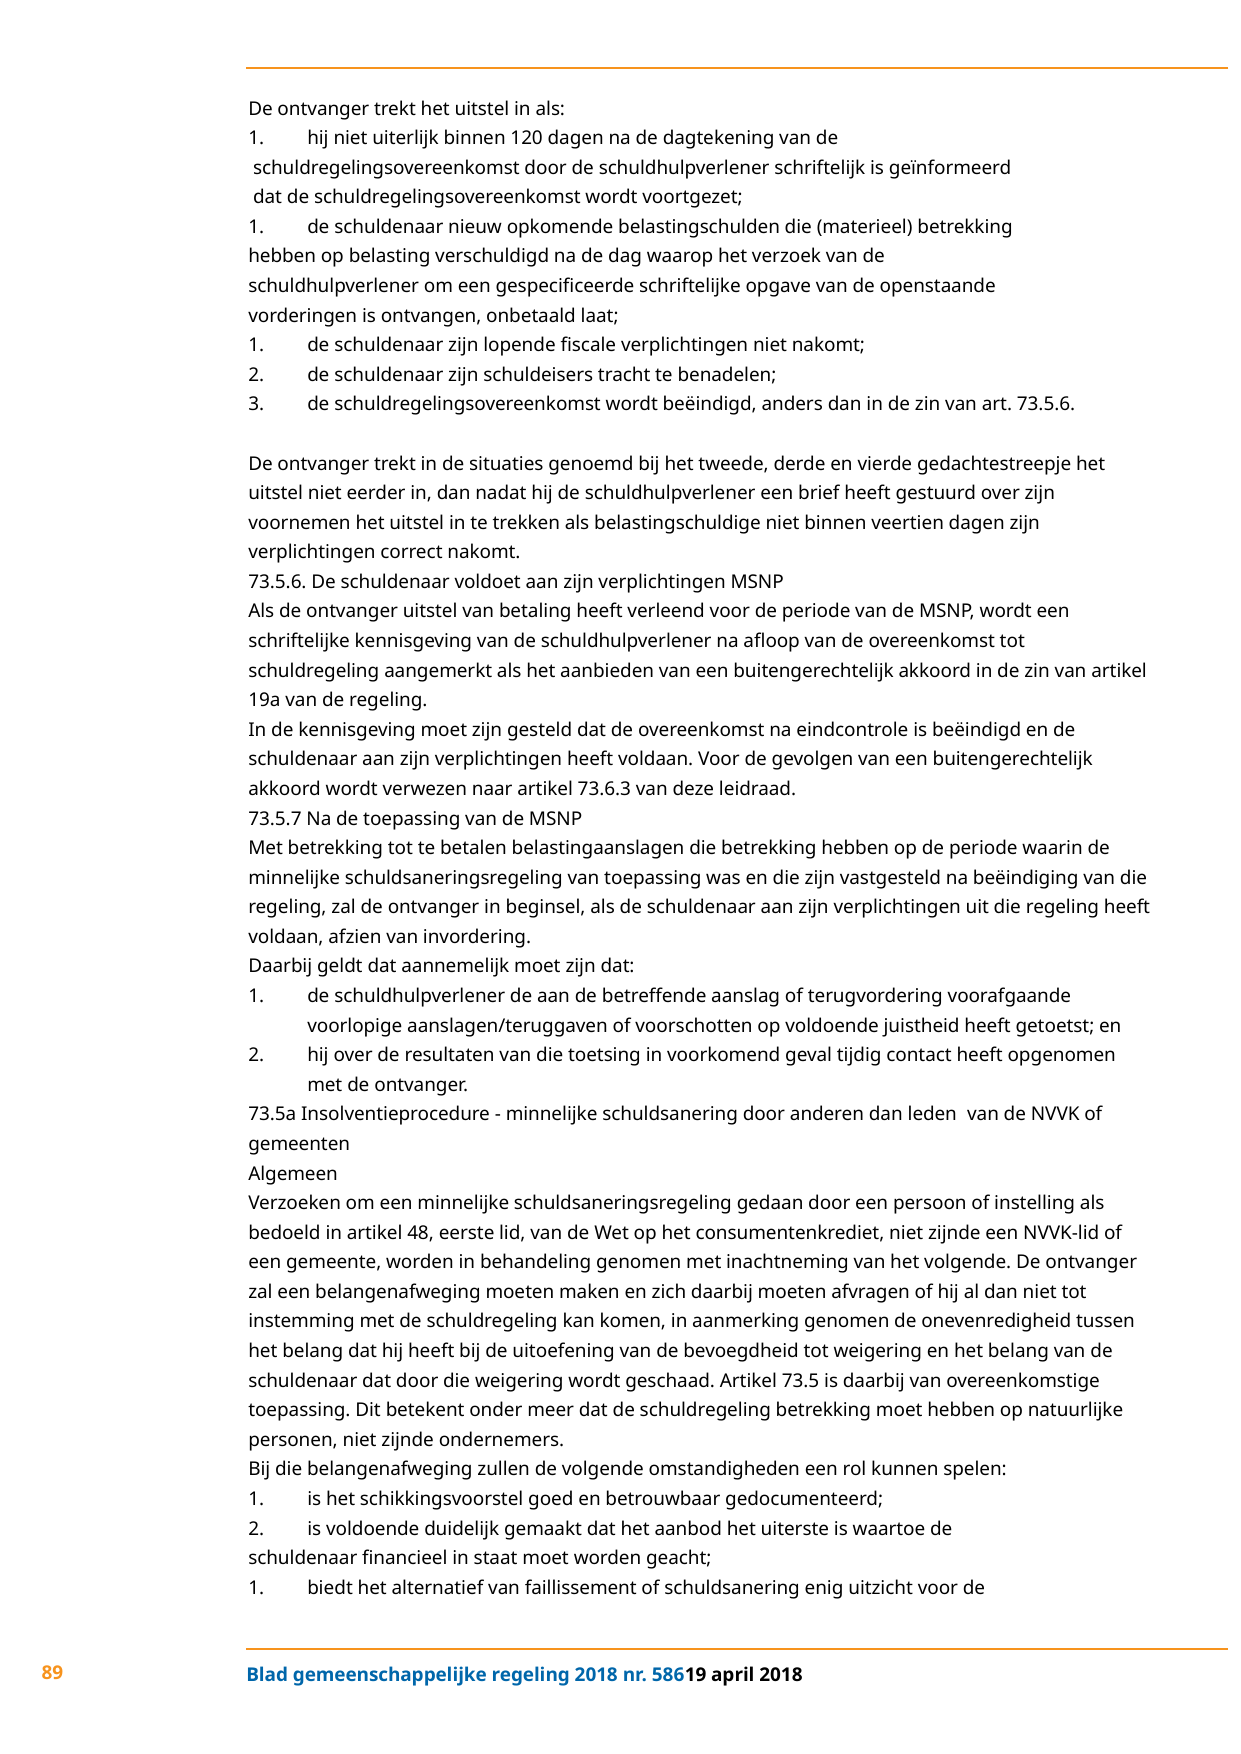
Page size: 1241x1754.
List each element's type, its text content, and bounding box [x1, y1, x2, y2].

text Met betrekking tot te betalen belastingaanslagen die betrekking hebben op de periode waarin de minnelijke schuldsaneringsregeling van toepassing was en die zijn vastgesteld na beëindiging van die regeling, zal de ontvanger in beginsel, als de schuldenaar aan zijn verplichtingen uit die regeling heeft voldaan, afzien van invordering. [248, 834, 1152, 949]
text Bij die belangenafweging zullen de volgende omstandigheden een rol kunnen spelen: [248, 1456, 1152, 1481]
text vorderingen is ontvangen, onbetaald laat; [248, 302, 1152, 328]
text Verzoeken om een minnelijke schuldsaneringsregeling gedaan door een persoon of instelling als bedoeld in artikel 48, eerste lid, van de Wet op het consumentenkrediet, niet zijnde een NVVK-lid of een gemeente, worden in behandeling genomen met inachtneming van het volgende. De ontvanger zal een belangenafweging moeten maken en zich daarbij moeten afvragen of hij al dan niet tot instemming met de schuldregeling kan komen, in aanmerking genomen de onevenredigheid tussen het belang dat hij heeft bij de uitoefening van de bevoegdheid tot weigering en het belang van de schuldenaar dat door die weigering wordt geschaad. Artikel 73.5 is daarbij van overeenkomstige toepassing. Dit betekent onder meer dat de schuldregeling betrekking moet hebben op natuurlijke personen, niet zijnde ondernemers. [248, 1189, 1152, 1452]
text hebben op belasting verschuldigd na de dag waarop het verzoek van de [248, 243, 1152, 268]
text Algemeen [248, 1160, 1152, 1186]
text Daarbij geldt dat aannemelijk moet zijn dat: [248, 953, 1152, 978]
text De ontvanger trekt het uitstel in als: [248, 95, 1152, 121]
text dat de schuldregelingsovereenkomst wordt voortgezet; [248, 183, 1152, 209]
list is het schikkingsvoorstel goed en betrouwbaar gedocumenteerd; [248, 1485, 1152, 1511]
list de schuldenaar zijn schuldeisers tracht te benadelen; [248, 361, 1152, 387]
list de schuldenaar zijn lopende fiscale verplichtingen niet nakomt; [248, 331, 1152, 357]
list de schuldhulpverlener de aan de betreffende aanslag of terugvordering voorafgaande voorlopige aanslagen/teruggaven of voorschotten op voldoende juistheid heeft getoetst; en [248, 982, 1152, 1038]
list de schuldregelingsovereenkomst wordt beëindigd, anders dan in de zin van art. 73.5.6. [248, 391, 1152, 416]
text De ontvanger trekt in de situaties genoemd bij het tweede, derde en vierde gedachtestreepje het uitstel niet eerder in, dan nadat hij de schuldhulpverlener een brief heeft gestuurd over zijn voornemen het uitstel in te trekken als belastingschuldige niet binnen veertien dagen zijn verplichtingen correct nakomt. [248, 450, 1152, 564]
text 73.5a Insolventieprocedure - minnelijke schuldsanering door anderen dan leden van de NVVK of gemeenten [248, 1101, 1152, 1156]
text 73.5.6. De schuldenaar voldoet aan zijn verplichtingen MSNP [248, 568, 1152, 594]
text Als de ontvanger uitstel van betaling heeft verleend voor de periode van de MSNP, wordt een schriftelijke kennisgeving van de schuldhulpverlener na afloop van de overeenkomst tot schuldregeling aangemerkt als het aanbieden van een buitengerechtelijk akkoord in de zin van artikel 19a van de regeling. [248, 598, 1152, 712]
picture [41, 47, 231, 172]
text schuldhulpverlener om een gespecificeerde schriftelijke opgave van de openstaande [248, 272, 1152, 298]
text schuldenaar financieel in staat moet worden geacht; [248, 1544, 1152, 1570]
list hij niet uiterlijk binnen 120 dagen na de dagtekening van de [248, 124, 1152, 150]
list biedt het alternatief van faillissement of schuldsanering enig uitzicht voor de [248, 1574, 1152, 1600]
list is voldoende duidelijk gemaakt dat het aanbod het uiterste is waartoe de [248, 1515, 1152, 1541]
list de schuldenaar nieuw opkomende belastingschulden die (materieel) betrekking [248, 213, 1152, 239]
text schuldregelingsovereenkomst door de schuldhulpverlener schriftelijk is geïnformeerd [248, 154, 1152, 180]
list hij over de resultaten van die toetsing in voorkomend geval tijdig contact heeft opgenomen met de ontvanger. [248, 1041, 1152, 1097]
text 73.5.7 Na de toepassing van de MSNP [248, 805, 1152, 831]
text In de kennisgeving moet zijn gesteld dat de overeenkomst na eindcontrole is beëindigd en de schuldenaar aan zijn verplichtingen heeft voldaan. Voor de gevolgen van een buitengerechtelijk akkoord wordt verwezen naar artikel 73.6.3 van deze leidraad. [248, 716, 1152, 801]
